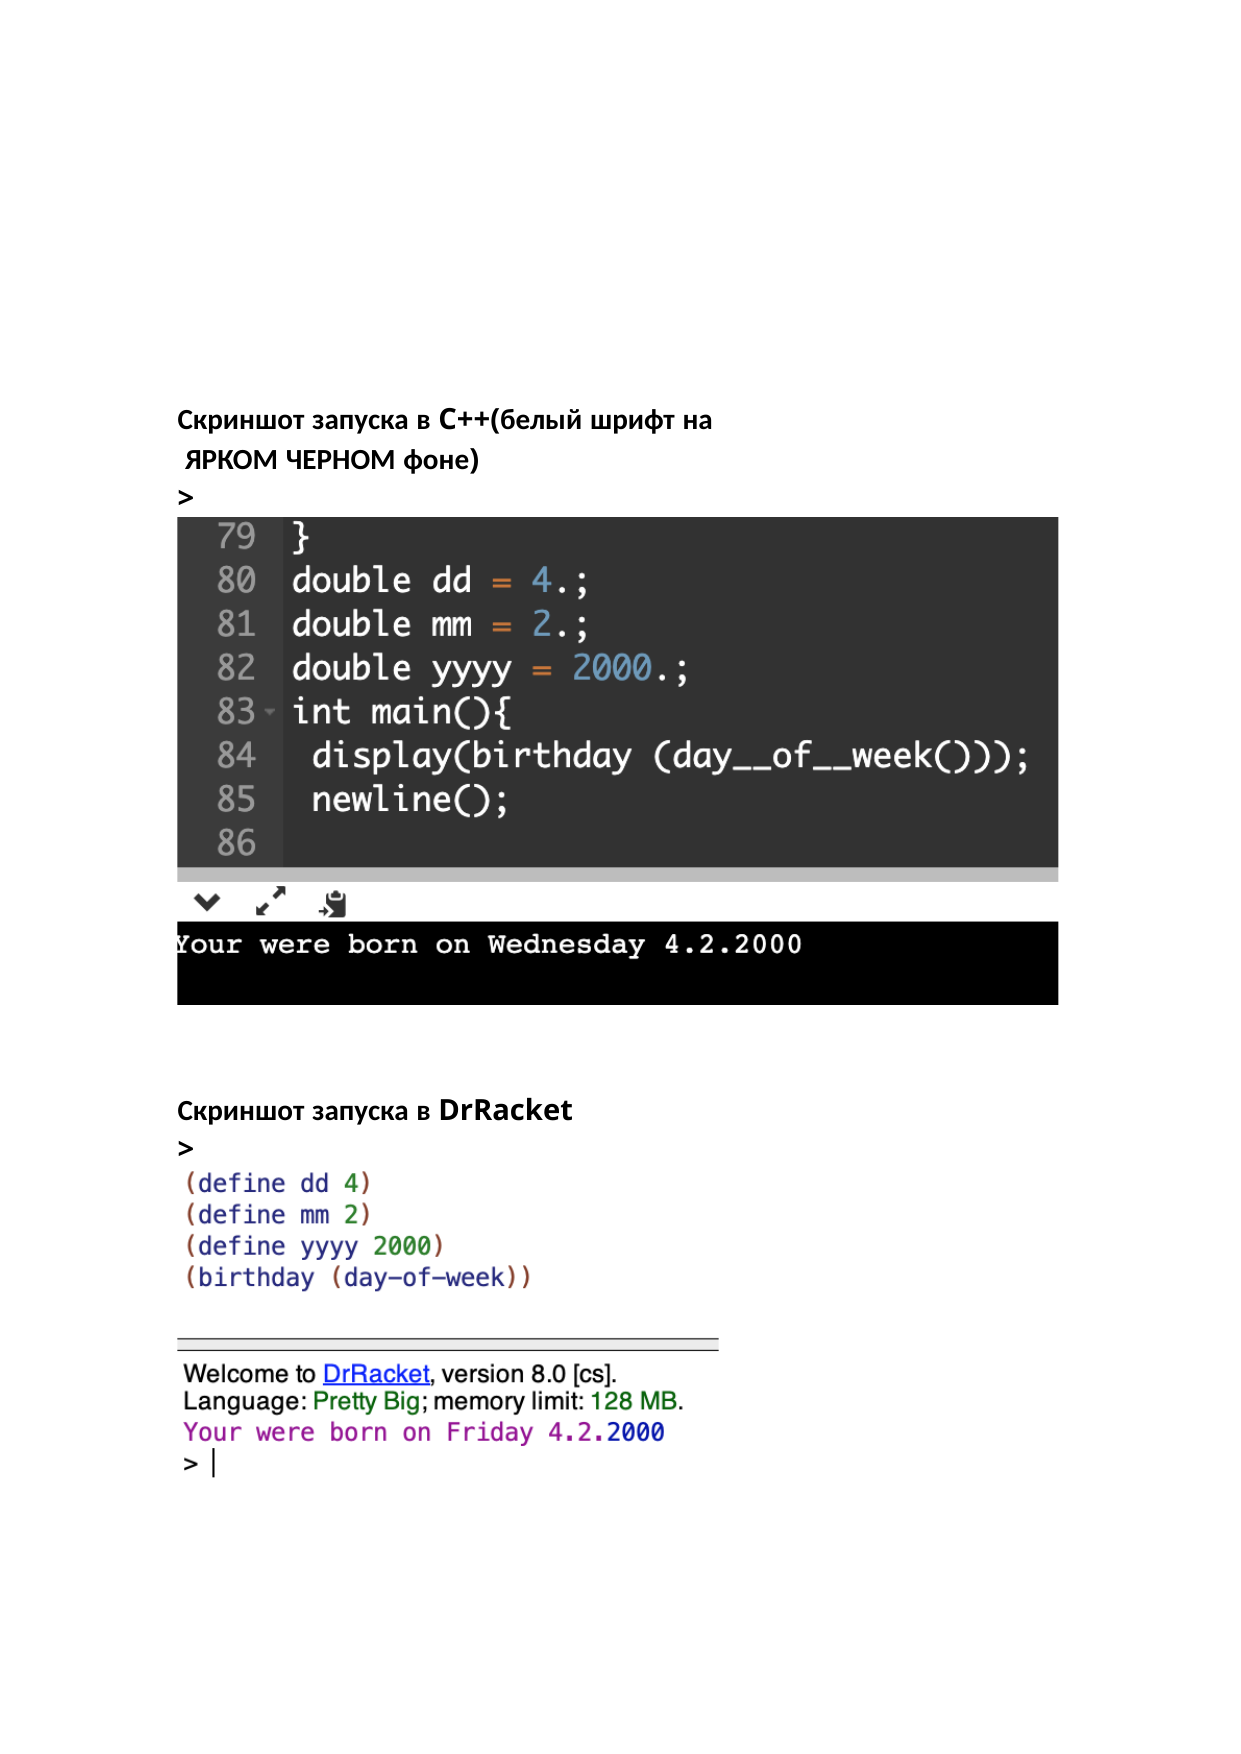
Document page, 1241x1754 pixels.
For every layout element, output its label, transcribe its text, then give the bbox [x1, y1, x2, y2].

text ЯРКОМ ЧЕРНОМ фоне) [177, 438, 1152, 478]
text Скриншот запуска в DrRacket [177, 1089, 1152, 1129]
text > [177, 478, 1152, 517]
text Скриншот запуска в C++(белый шрифт на [177, 398, 1152, 438]
text > [177, 1129, 1152, 1168]
